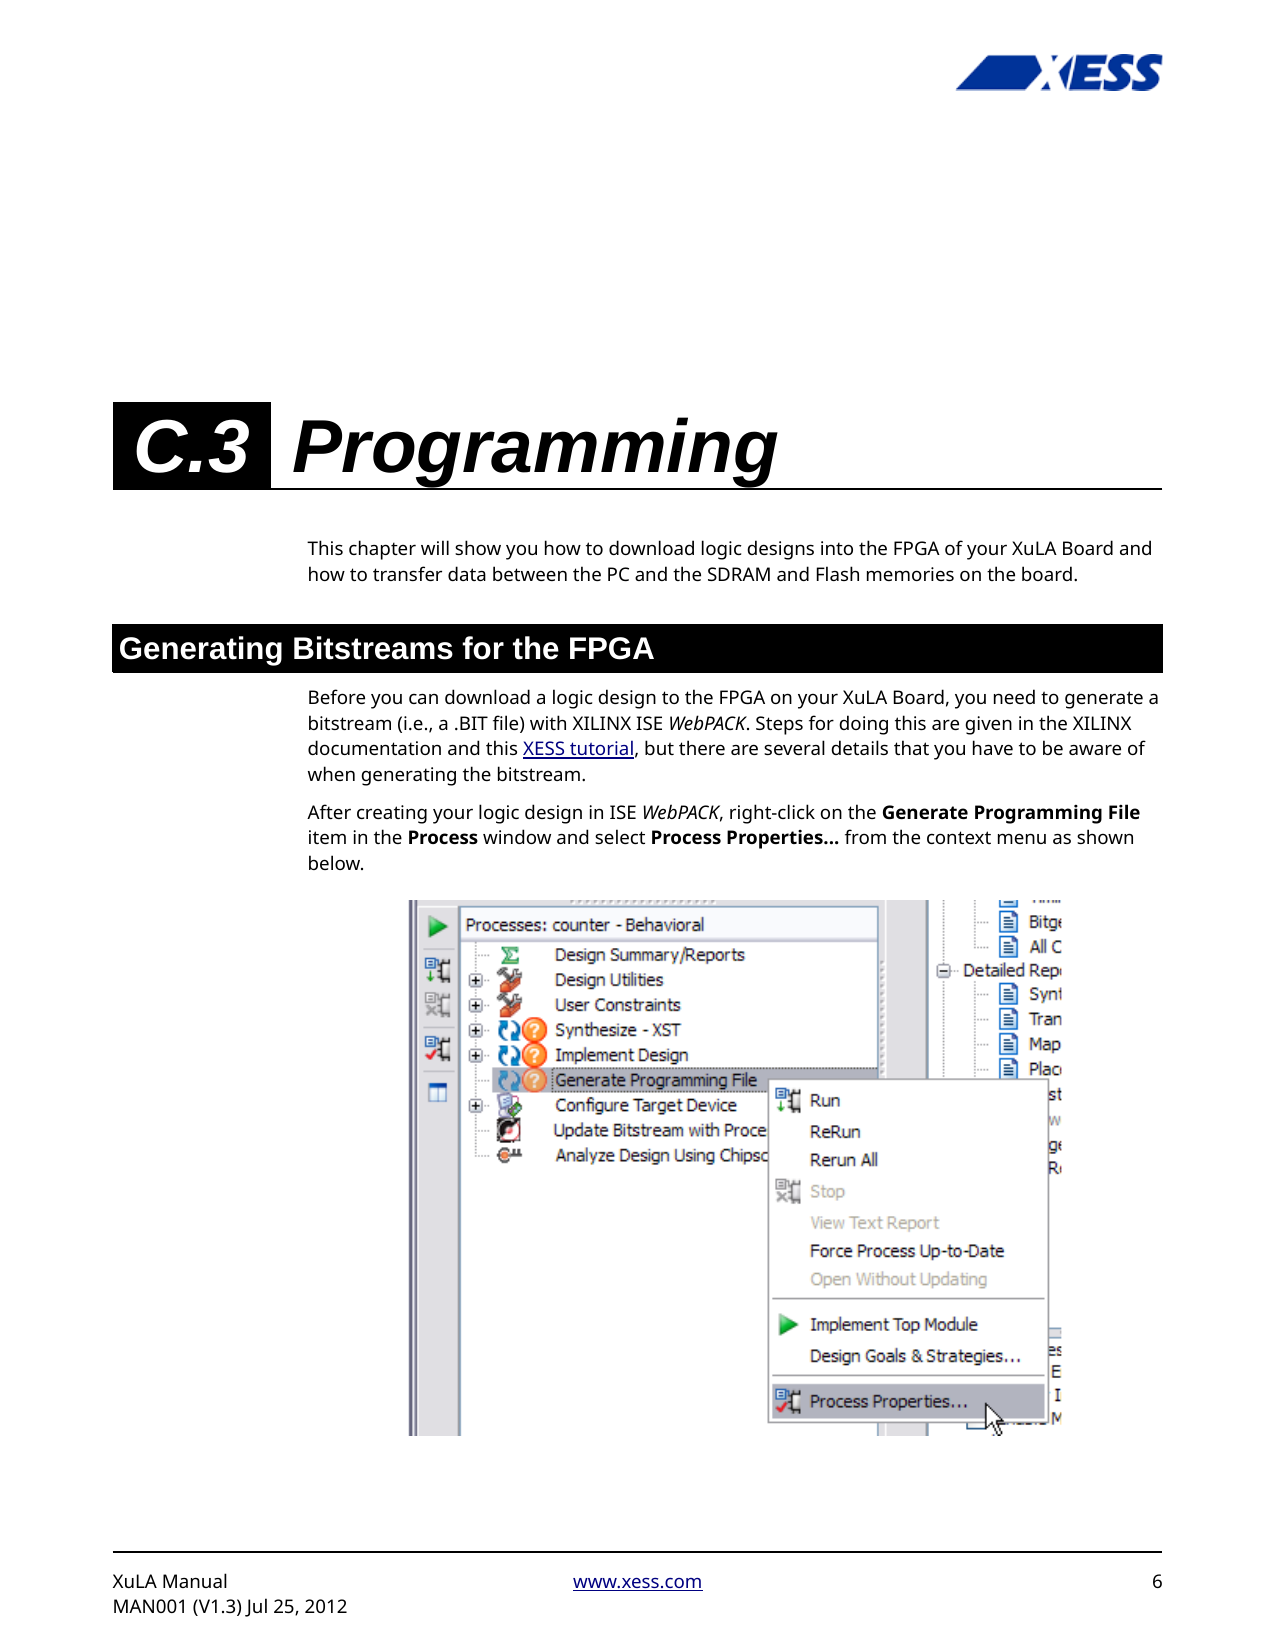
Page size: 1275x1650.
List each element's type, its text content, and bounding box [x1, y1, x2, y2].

subtitle Generating Bitstreams for the FPGA [114, 625, 1162, 672]
text Before you can download a logic design to the FPGA on your XuLA Board, you need to generate a bitstream (i.e., a .BIT file) with XILINX ISE WebPACK. Steps for doing this are given in the XILINX documentation and this XESS tutorial, but there are several details that you have to be aware of when generating the bitstream. [307, 684, 1162, 787]
picture [955, 54, 1163, 91]
text After creating your logic design in ISE WebPACK, right-click on the Generate Programming File item in the Process window and select Process Properties... from the context menu as shown below. [307, 799, 1162, 876]
subtitle Programming [271, 402, 1162, 488]
text This chapter will show you how to download logic designs into the FPGA of your XuLA Board and how to transfer data between the PC and the SDRAM and Flash memories on the board. [307, 535, 1162, 586]
picture [408, 900, 1062, 1436]
